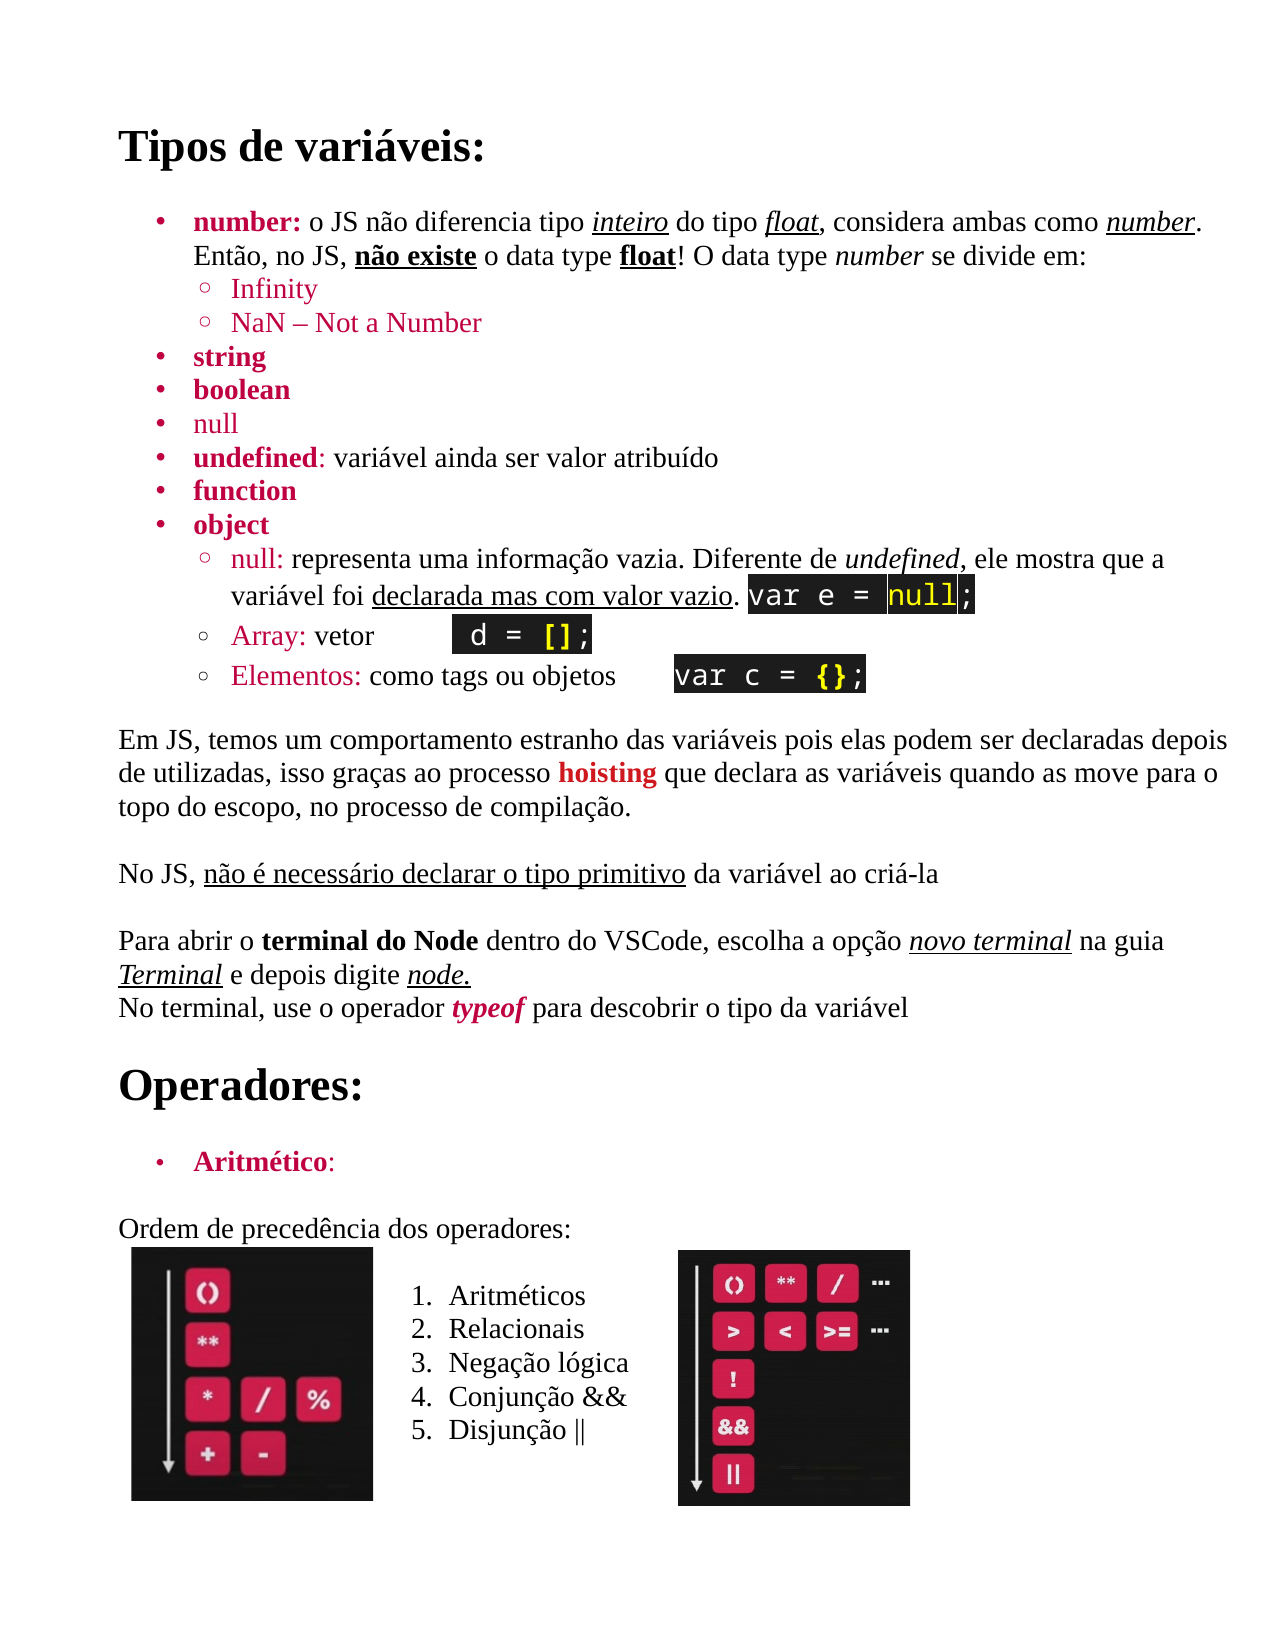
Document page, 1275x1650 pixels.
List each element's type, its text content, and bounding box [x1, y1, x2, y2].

list string [156, 339, 1217, 372]
list Infinity [193, 272, 1217, 305]
text Tipos de variáveis: [118, 118, 1240, 171]
list boolean [156, 372, 1217, 406]
list Elementos: como tags ou objetos var c = {}; [193, 654, 1217, 693]
list Aritméticos [374, 1278, 678, 1312]
text Para abrir o terminal do Node dentro do VSCode, escolha a opção novo terminal na guia Terminal e depois digite node. [118, 923, 1217, 991]
list [911, 1312, 1217, 1345]
list number: o JS não diferencia tipo inteiro do tipo float, considera ambas como number. Então, no JS, não existe o data type float! O data type number se divide em: [156, 204, 1217, 272]
list null [156, 406, 1217, 440]
list object [156, 507, 1217, 541]
list NaN – Not a Number [193, 305, 1217, 339]
text Ordem de precedência dos operadores: [118, 1211, 1205, 1244]
list Negação lógica [374, 1345, 678, 1379]
list [911, 1412, 1217, 1446]
picture [131, 1247, 374, 1501]
list function [156, 473, 1217, 507]
list [911, 1278, 1217, 1312]
list Conjunção && [374, 1379, 678, 1412]
list [911, 1379, 1217, 1412]
list undefined: variável ainda ser valor atribuído [156, 440, 1217, 473]
list Array: vetor d = []; [193, 614, 1217, 654]
text No JS, não é necessário declarar o tipo primitivo da variável ao criá-la [118, 856, 1234, 889]
list [911, 1345, 1217, 1379]
list Aritmético: [156, 1144, 1217, 1177]
list null: representa uma informação vazia. Diferente de undefined, ele mostra que a variável foi declarada mas com valor vazio. var e = null; [193, 541, 1217, 614]
picture [678, 1250, 911, 1506]
list Relacionais [374, 1312, 678, 1345]
text Em JS, temos um comportamento estranho das variáveis pois elas podem ser declaradas depois de utilizadas, isso graças ao processo hoisting que declara as variáveis quando as move para o topo do escopo, no processo de compilação. [118, 722, 1234, 822]
text No terminal, use o operador typeof para descobrir o tipo da variável [118, 991, 1217, 1024]
list Disjunção || [374, 1412, 678, 1446]
text Operadores: [118, 1058, 1217, 1110]
